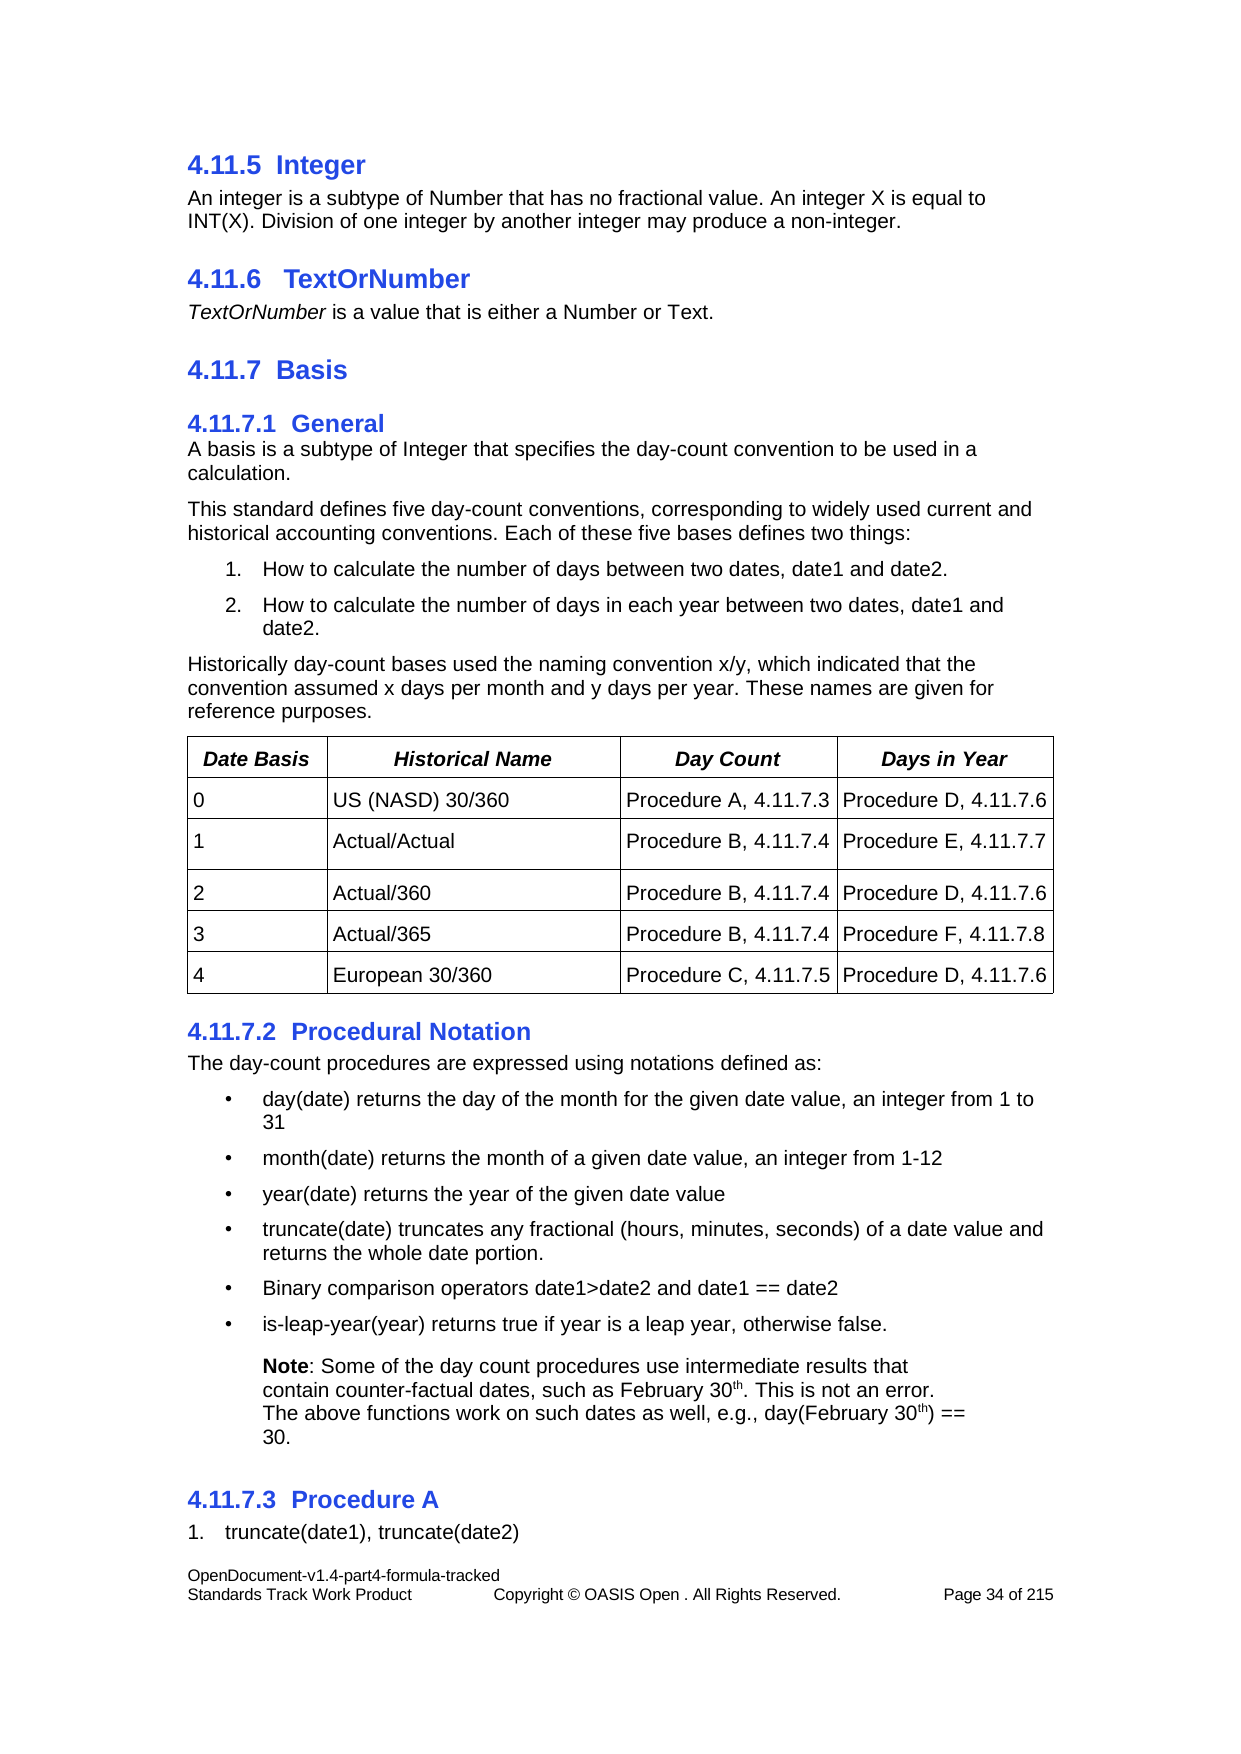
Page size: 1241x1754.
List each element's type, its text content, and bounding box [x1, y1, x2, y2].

table_header Historical Name [328, 737, 620, 777]
table_cell 1 [188, 819, 327, 869]
subtitle TextOrNumber [187, 264, 1053, 294]
table_cell Actual/Actual [328, 819, 620, 869]
table_header Days in Year [838, 737, 1053, 777]
table_cell European 30/360 [328, 952, 620, 992]
subtitle General [187, 410, 1053, 438]
text Historically day-count bases used the naming convention x/y, which indicated that the convention assumed x days per month and y days per year. These names are given for reference purposes. [187, 653, 1053, 723]
table_cell Procedure D, 4.11.7.6 [838, 952, 1053, 992]
text Note: Some of the day count procedures use intermediate results that contain counter-factual dates, such as February 30th. This is not an error. The above functions work on such dates as well, e.g., day(February 30th) == 30. [262, 1354, 978, 1449]
table_cell Procedure A, 4.11.7.3 [621, 778, 837, 818]
list truncate(date1), truncate(date2) [187, 1520, 1053, 1544]
list year(date) returns the year of the given date value [225, 1182, 1053, 1206]
table_cell Procedure E, 4.11.7.7 [838, 819, 1053, 869]
table_cell Procedure C, 4.11.7.5 [621, 952, 837, 992]
table_cell Procedure B, 4.11.7.4 [621, 911, 837, 951]
text This standard defines five day-count conventions, corresponding to widely used current and historical accounting conventions. Each of these five bases defines two things: [187, 497, 1053, 544]
table_cell Procedure F, 4.11.7.8 [838, 911, 1053, 951]
table_cell 4 [188, 952, 327, 992]
list How to calculate the number of days in each year between two dates, date1 and date2. [225, 593, 1053, 640]
list day(date) returns the day of the month for the given date value, an integer from 1 to 31 [225, 1087, 1053, 1134]
subtitle Procedural Notation [187, 1018, 1053, 1046]
list month(date) returns the month of a given date value, an integer from 1-12 [225, 1146, 1053, 1170]
table_cell Actual/360 [328, 870, 620, 910]
table_cell 0 [188, 778, 327, 818]
list Binary comparison operators date1>date2 and date1 == date2 [225, 1277, 1053, 1300]
text An integer is a subtype of Number that has no fractional value. An integer X is equal to INT(X). Division of one integer by another integer may produce a non-integer. [187, 186, 1053, 233]
table_cell Procedure D, 4.11.7.6 [838, 870, 1053, 910]
table_cell Procedure B, 4.11.7.4 [621, 819, 837, 869]
text A basis is a subtype of Integer that specifies the day-count convention to be used in a calculation. [187, 438, 1053, 485]
subtitle Integer [187, 150, 1053, 180]
text TextOrNumber is a value that is either a Number or Text. [187, 300, 1053, 324]
text The day-count procedures are expressed using notations defined as: [187, 1052, 1053, 1075]
table_header Date Basis [188, 737, 327, 777]
subtitle Procedure A [187, 1486, 1053, 1514]
table_cell Procedure D, 4.11.7.6 [838, 778, 1053, 818]
list truncate(date) truncates any fractional (hours, minutes, seconds) of a date value and returns the whole date portion. [225, 1218, 1053, 1265]
table_cell 2 [188, 870, 327, 910]
table_cell US (NASD) 30/360 [328, 778, 620, 818]
table_cell Actual/365 [328, 911, 620, 951]
table_cell Procedure B, 4.11.7.4 [621, 870, 837, 910]
list is-leap-year(year) returns true if year is a leap year, otherwise false. [225, 1312, 1053, 1336]
table_cell 3 [188, 911, 327, 951]
subtitle Basis [187, 355, 1053, 385]
table_header Day Count [621, 737, 837, 777]
list How to calculate the number of days between two dates, date1 and date2. [225, 557, 1053, 581]
